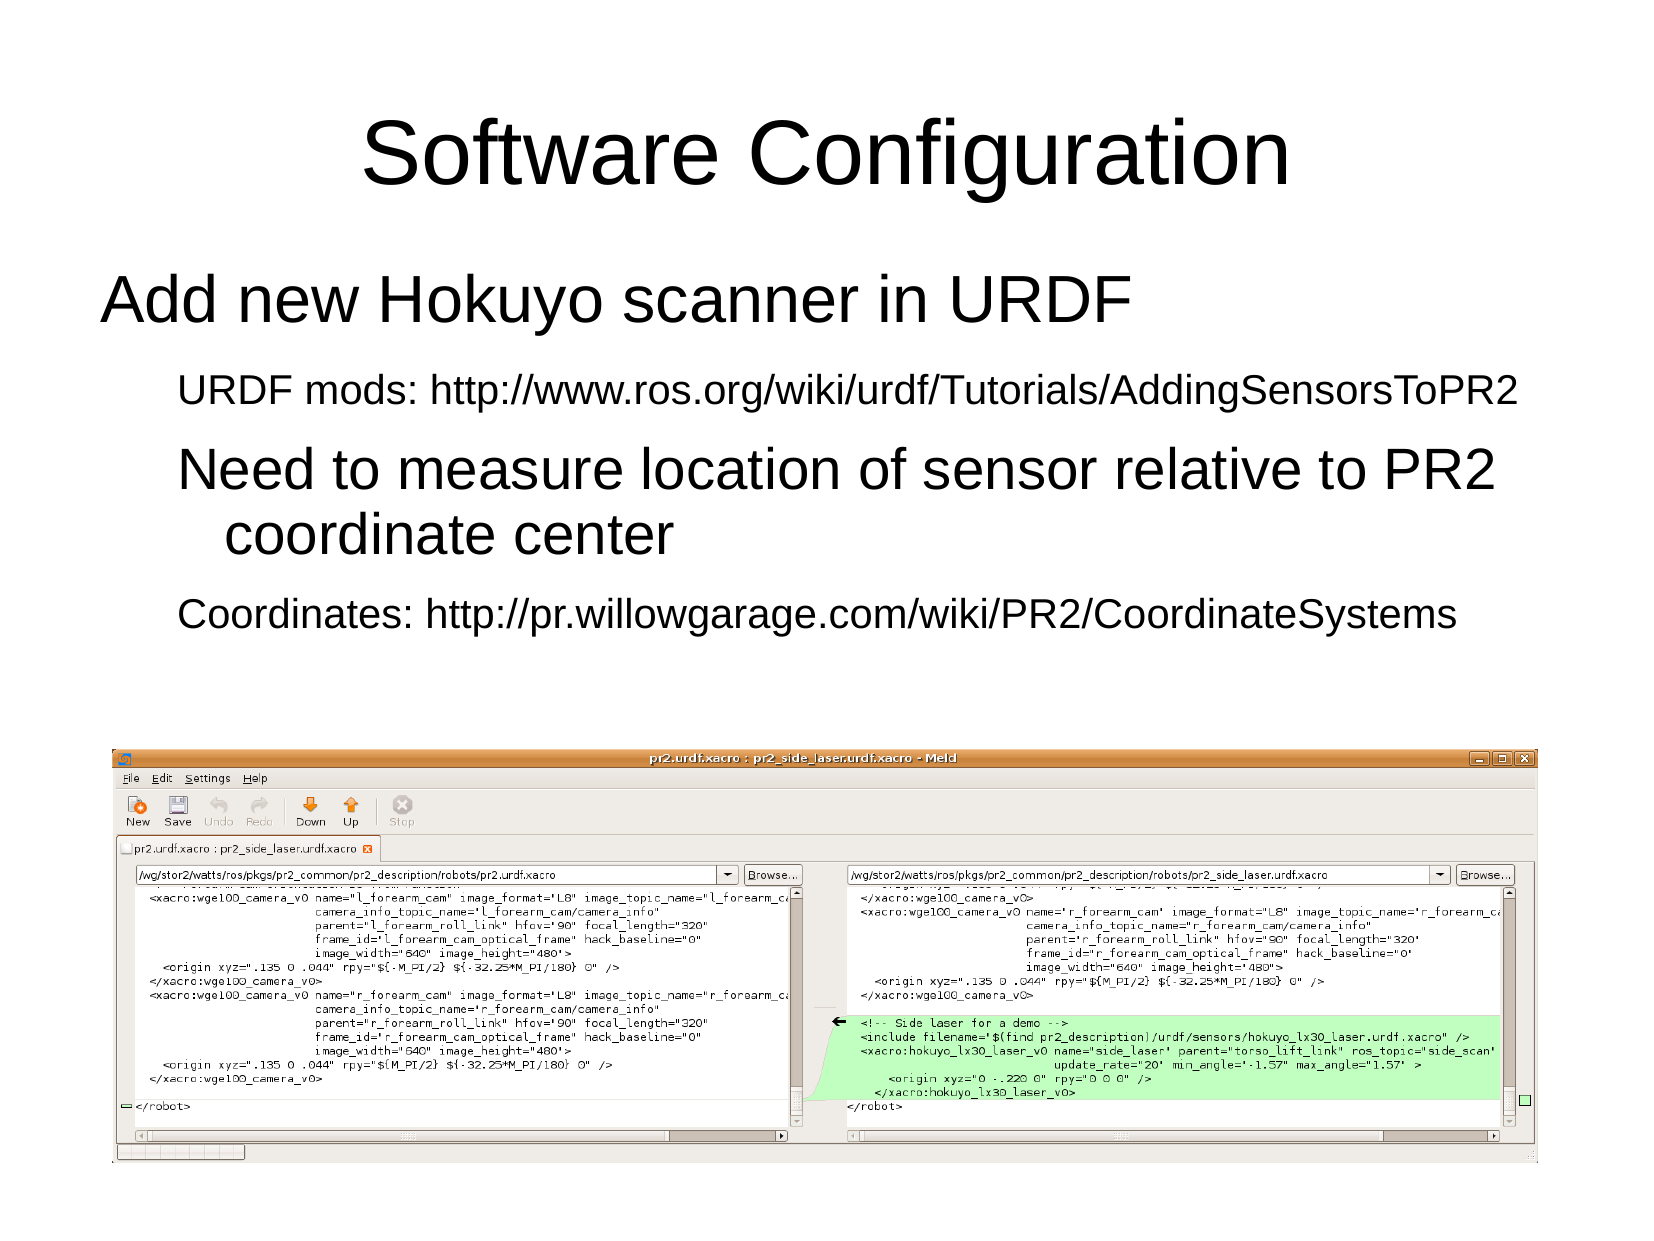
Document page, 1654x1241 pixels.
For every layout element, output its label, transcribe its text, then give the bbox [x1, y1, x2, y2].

list Add new Hokuyo scanner in URDF URDF mods: http://www.ros.org/wiki/urdf/Tutorials/AddingSensorsToPR2 Need to measure location of sensor relative to PR2 coordinate center Coordinates: http://pr.willowgarage.com/wiki/PR2/CoordinateSystems [82, 262, 1576, 1094]
picture [112, 749, 1538, 1163]
title Software Configuration [82, 56, 1571, 250]
